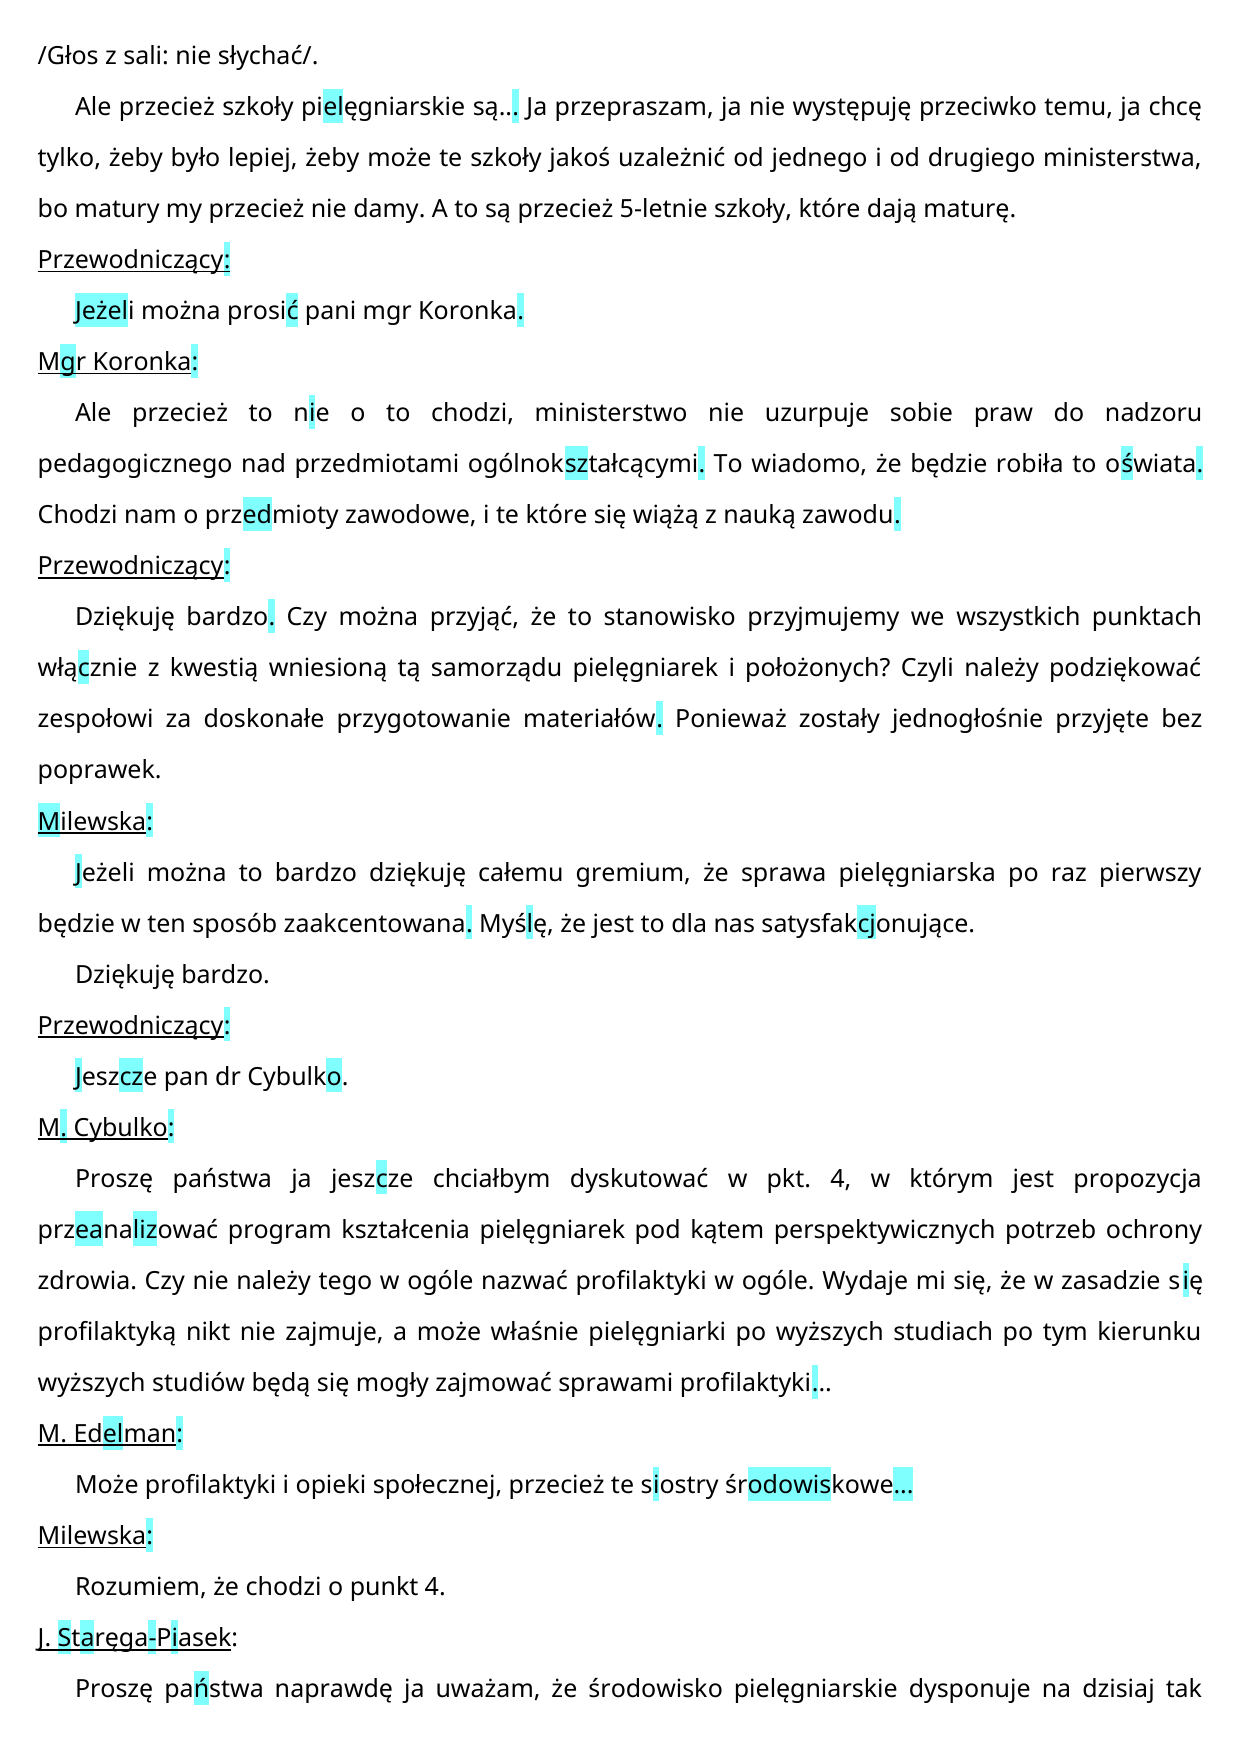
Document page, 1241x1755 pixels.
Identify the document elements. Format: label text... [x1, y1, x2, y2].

text Milewska: [37, 1518, 1203, 1552]
text Dziękuję bardzo. [37, 956, 1203, 990]
text Jeżeli można prosić pani mgr Koronka. [37, 293, 1203, 327]
text Milewska: [37, 803, 1203, 837]
text Proszę państwa naprawdę ja uważam, że środowisko pielęgniarskie dysponuje na dzisiaj tak [37, 1671, 1203, 1705]
text Przewodniczący: [37, 1007, 1203, 1041]
text Ale przecież to nie o to chodzi, ministerstwo nie uzurpuje sobie praw do nadzoru pedagogicznego nad przedmiotami ogólnokształcącymi. To wiadomo, że będzie robiła to oświata. Chodzi nam o przedmioty zawodowe, i te które się wiążą z nauką zawodu. [37, 395, 1203, 531]
text Jeżeli można to bardzo dziękuję całemu gremium, że sprawa pielęgniarska po raz pierwszy będzie w ten sposób zaakcentowana. Myślę, że jest to dla nas satysfakcjonujące. [37, 854, 1203, 939]
text Przewodniczący: [37, 242, 1203, 276]
text Mgr Koronka: [37, 344, 1203, 378]
text J. Staręga-Piasek: [37, 1620, 1203, 1654]
text M. Edelman: [37, 1416, 1203, 1450]
text Rozumiem, że chodzi o punkt 4. [37, 1569, 1203, 1603]
text Proszę państwa ja jeszcze chciałbym dyskutować w pkt. 4, w którym jest propozycja przeanalizować program kształcenia pielęgniarek pod kątem perspektywicznych potrzeb ochrony zdrowia. Czy nie należy tego w ogóle nazwać profilaktyki w ogóle. Wydaje mi się, że w zasadzie się profilaktyką nikt nie zajmuje, a może właśnie pielęgniarki po wyższych studiach po tym kierunku wyższych studiów będą się mogły zajmować sprawami profilaktyki... [37, 1160, 1203, 1399]
text M. Cybulko: [37, 1109, 1203, 1143]
text /Głos z sali: nie słychać/. [37, 37, 1203, 72]
text Jeszcze pan dr Cybulko. [37, 1058, 1203, 1092]
text Dziękuję bardzo. Czy można przyjąć, że to stanowisko przyjmujemy we wszystkich punktach włącznie z kwestią wniesioną tą samorządu pielęgniarek i położonych? Czyli należy podziękować zespołowi za doskonałe przygotowanie materiałów. Ponieważ zostały jednogłośnie przyjęte bez poprawek. [37, 599, 1203, 786]
text Ale przecież szkoły pielęgniarskie są... Ja przepraszam, ja nie występuję przeciwko temu, ja chcę tylko, żeby było lepiej, żeby może te szkoły jakoś uzależnić od jednego i od drugiego ministerstwa, bo matury my przecież nie damy. A to są przecież 5-letnie szkoły, które dają maturę. [37, 88, 1203, 225]
text Może profilaktyki i opieki społecznej, przecież te siostry środowiskowe... [37, 1467, 1203, 1501]
text Przewodniczący: [37, 548, 1203, 582]
